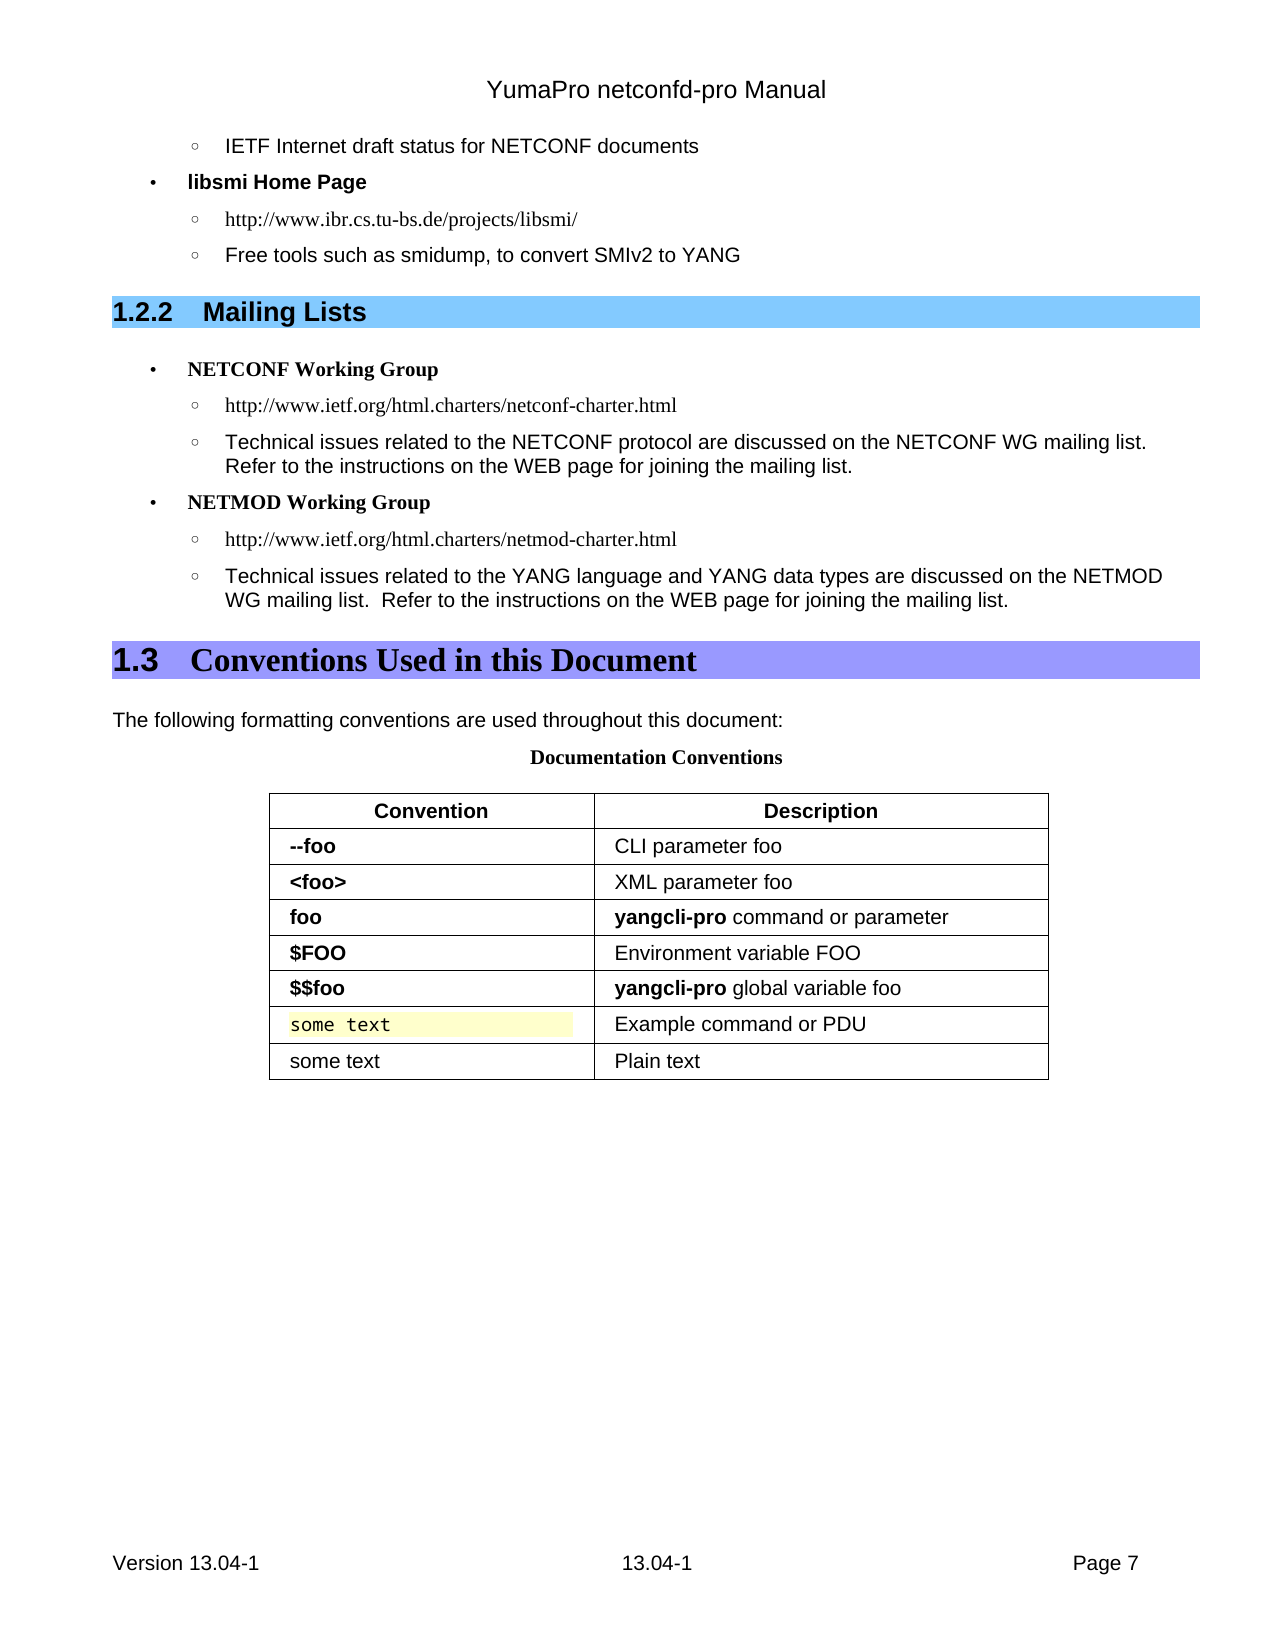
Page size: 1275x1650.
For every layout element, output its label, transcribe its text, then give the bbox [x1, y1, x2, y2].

table_cell yangcli-pro command or parameter [595, 900, 1048, 935]
subtitle Documentation Conventions [127, 745, 1185, 769]
table_cell <foo> [270, 865, 594, 899]
list NETMOD Working Group [150, 490, 1200, 514]
table_cell Environment variable FOO [595, 936, 1048, 970]
list http://www.ibr.cs.tu-bs.de/projects/libsmi/ [187, 207, 1200, 231]
subtitle Mailing Lists [112, 296, 1200, 328]
list IETF Internet draft status for NETCONF documents [187, 134, 1200, 158]
list Free tools such as smidump, to convert SMIv2 to YANG [187, 243, 1200, 267]
table_cell yangcli-pro global variable foo [595, 971, 1048, 1006]
list http://www.ietf.org/html.charters/netconf-charter.html [187, 393, 1200, 417]
list libsmi Home Page [150, 170, 1200, 194]
table_cell Plain text [595, 1044, 1048, 1078]
table_cell $$foo [270, 971, 594, 1006]
table_header Convention [270, 794, 594, 828]
subtitle Conventions Used in this Document [112, 641, 1200, 679]
text The following formatting conventions are used throughout this document: [112, 708, 1200, 732]
table_cell Example command or PDU [595, 1007, 1048, 1043]
table_cell foo [270, 900, 594, 935]
list http://www.ietf.org/html.charters/netmod-charter.html [187, 527, 1200, 551]
table_cell some text [270, 1007, 594, 1043]
list Technical issues related to the YANG language and YANG data types are discussed on the NETMOD WG mailing list. Refer to the instructions on the WEB page for joining the mailing list. [187, 563, 1200, 611]
list NETCONF Working Group [150, 357, 1200, 381]
table_cell --foo [270, 829, 594, 864]
table_cell CLI parameter foo [595, 829, 1048, 864]
table_cell some text [270, 1044, 594, 1078]
table_header Description [595, 794, 1048, 828]
table_cell $FOO [270, 936, 594, 970]
table_cell XML parameter foo [595, 865, 1048, 899]
list Technical issues related to the NETCONF protocol are discussed on the NETCONF WG mailing list. Refer to the instructions on the WEB page for joining the mailing list. [187, 430, 1200, 478]
